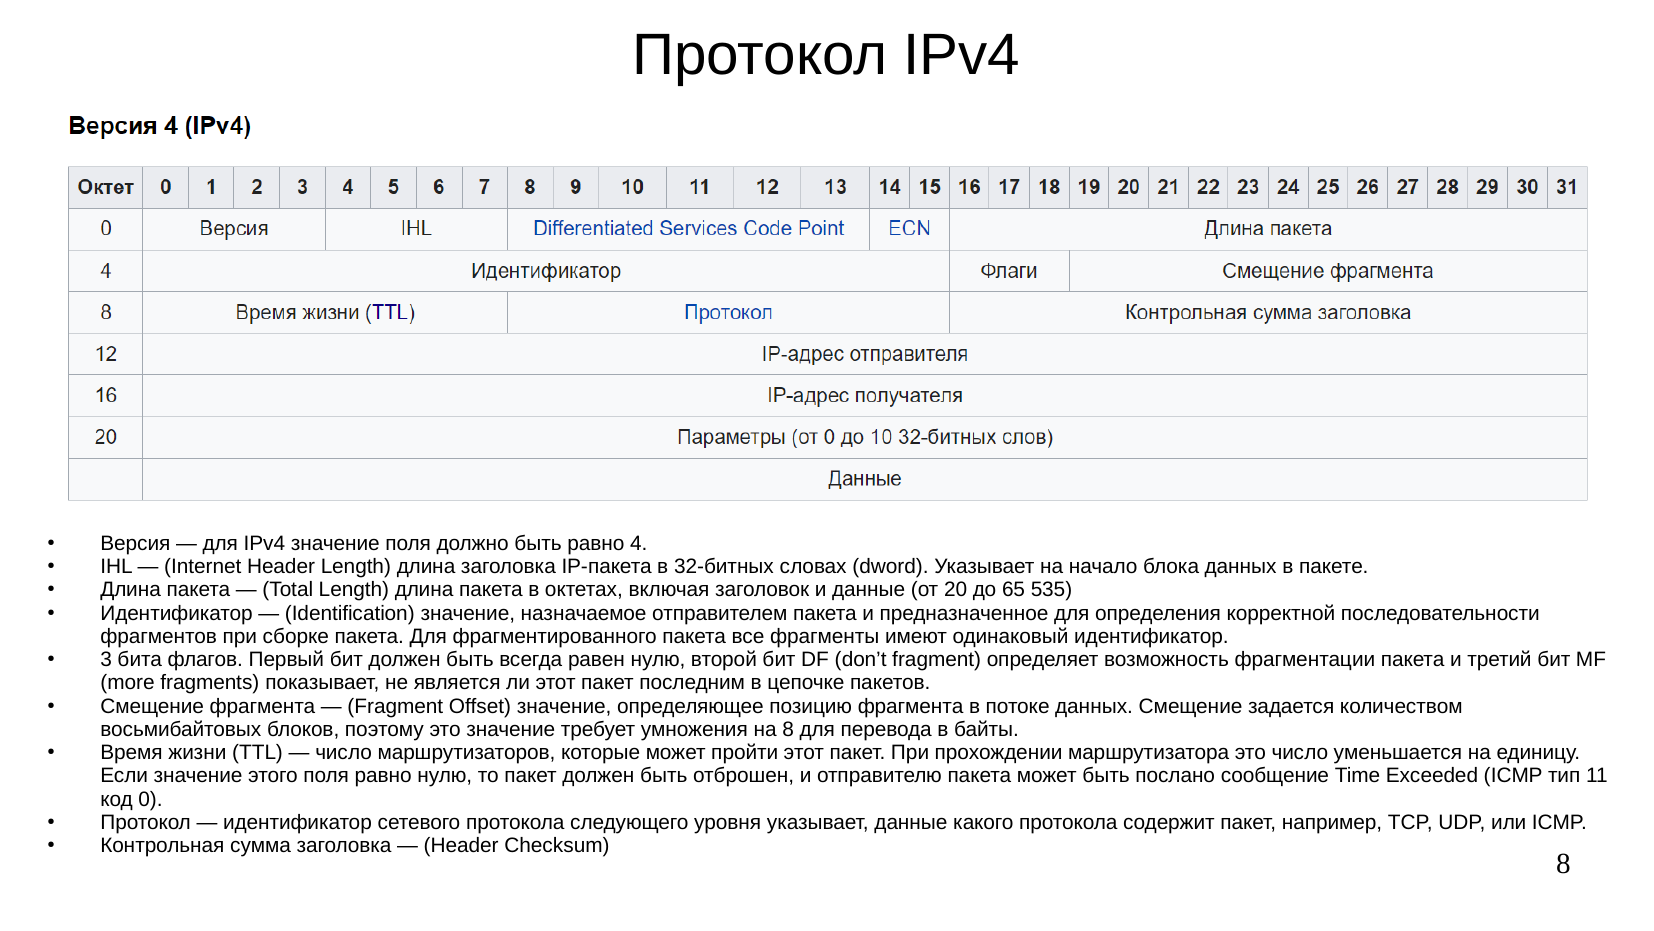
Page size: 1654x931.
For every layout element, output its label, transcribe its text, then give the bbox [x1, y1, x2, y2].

title Протокол IPv4 [82, 13, 1571, 95]
list Версия — для IPv4 значение поля должно быть равно 4. IHL — (Internet Header Length) длина заголовка IP-пакета в 32-битных словах (dword). Указывает на начало блока данных в пакете. Длина пакета — (Total Length) длина пакета в октетах, включая заголовок и данные (от 20 до 65 535) Идентификатор — (Identification) значение, назначаемое отправителем пакета и предназначенное для определения корректной последовательности фрагментов при сборке пакета. Для фрагментированного пакета все фрагменты имеют одинаковый идентификатор. 3 бита флагов. Первый бит должен быть всегда равен нулю, второй бит DF (don’t fragment) определяет возможность фрагментации пакета и третий бит MF (more fragments) показывает, не является ли этот пакет последним в цепочке пакетов. Смещение фрагмента — (Fragment Offset) значение, определяющее позицию фрагмента в потоке данных. Смещение задается количеством восьмибайтовых блоков, поэтому это значение требует умножения на 8 для перевода в байты. Время жизни (TTL) — число маршрутизаторов, которые может пройти этот пакет. При прохождении маршрутизатора это число уменьшается на единицу. Если значение этого поля равно нулю, то пакет должен быть отброшен, и отправителю пакета может быть послано сообщение Time Exceeded (ICMP тип 11 код 0). Протокол — идентификатор сетевого протокола следующего уровня указывает, данные какого протокола содержит пакет, например, TCP, UDP, или ICMP. Контрольная сумма заголовка — (Header Checksum) [29, 531, 1625, 898]
picture [59, 106, 1595, 508]
